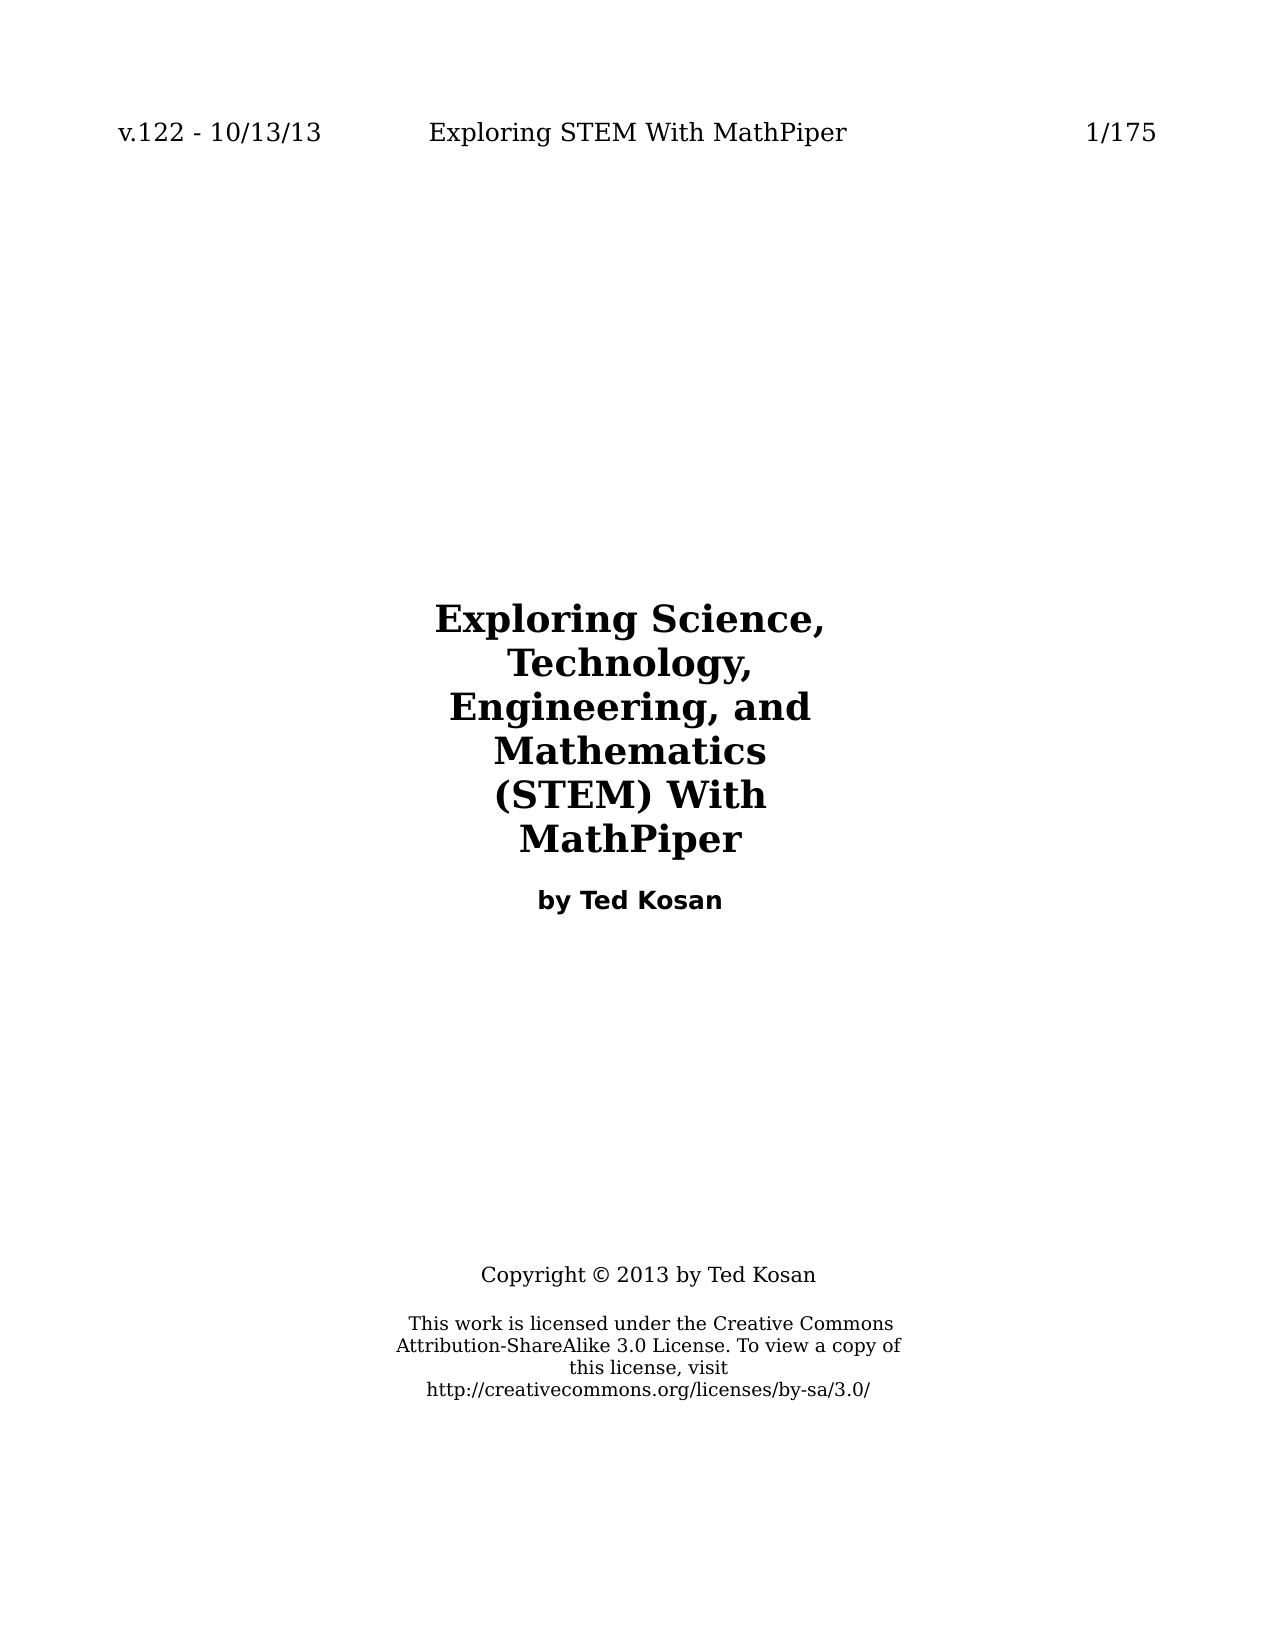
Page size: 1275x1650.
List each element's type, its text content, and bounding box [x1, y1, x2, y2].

text This work is licensed under the Creative Commons Attribution-ShareAlike 3.0 License. To view a copy of this license, visit http://creativecommons.org/licenses/by-sa/3.0/ [382, 1313, 915, 1401]
text Copyright © 2013 by Ted Kosan [382, 1260, 915, 1289]
text Exploring Science, Technology, Engineering, and Mathematics (STEM) With MathPiper [427, 597, 832, 862]
text by Ted Kosan [427, 887, 832, 916]
